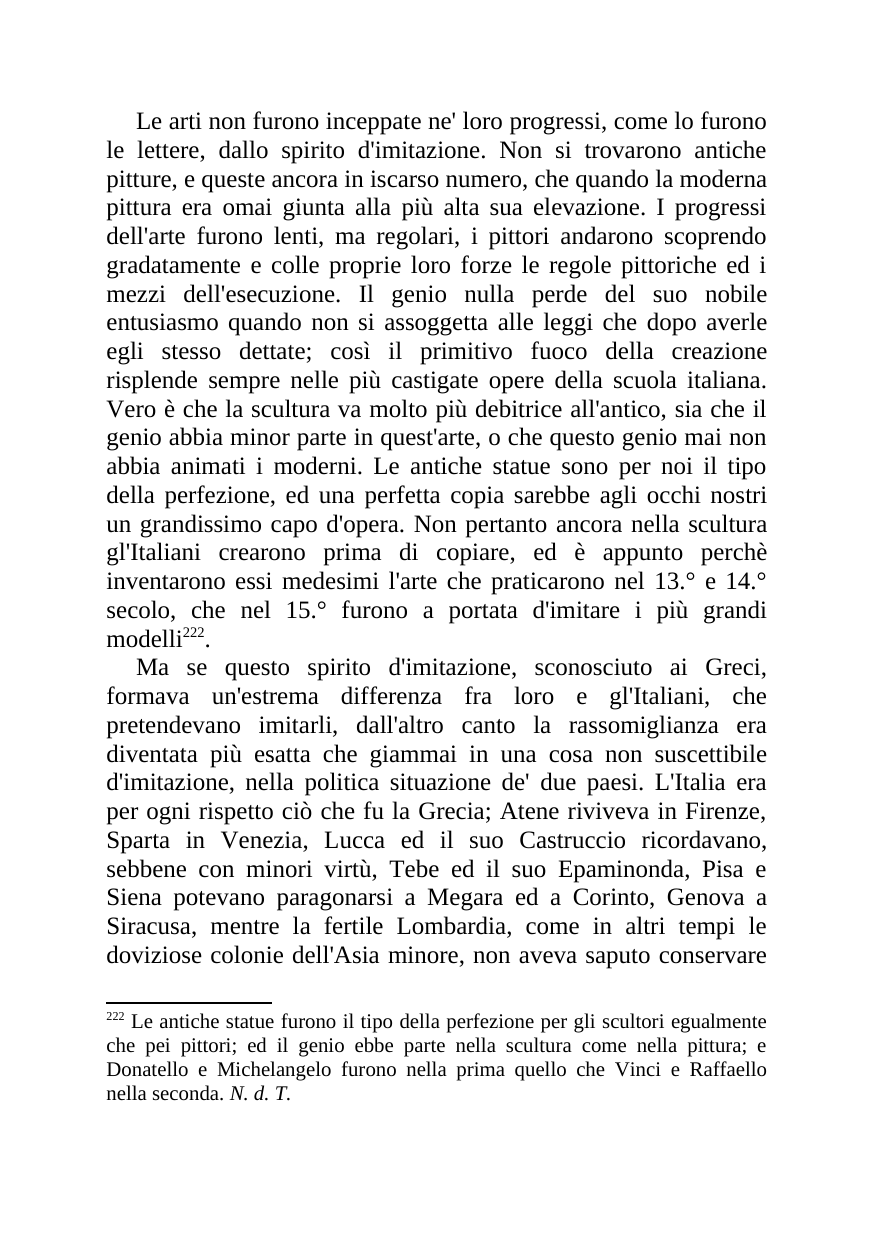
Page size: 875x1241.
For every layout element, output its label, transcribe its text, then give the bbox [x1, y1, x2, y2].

text Ma se questo spirito d'imitazione, sconosciuto ai Greci, formava un'estrema differenza fra loro e gl'Italiani, che pretendevano imitarli, dall'altro canto la rassomiglianza era diventata più esatta che giammai in una cosa non suscettibile d'imitazione, nella politica situazione de' due paesi. L'Italia era per ogni rispetto ciò che fu la Grecia; Atene riviveva in Firenze, Sparta in Venezia, Lucca ed il suo Castruccio ricordavano, sebbene con minori virtù, Tebe ed il suo Epaminonda, Pisa e Siena potevano paragonarsi a Megara ed a Corinto, Genova a Siracusa, mentre la fertile Lombardia, come in altri tempi le doviziose colonie dell'Asia minore, non aveva saputo conservare [106, 652, 768, 969]
text Le antiche statue furono il tipo della perfezione per gli scultori egualmente che pei pittori; ed il genio ebbe parte nella scultura come nella pittura; e Donatello e Michelangelo furono nella prima quello che Vinci e Raffaello nella seconda. N. d. T. [106, 1009, 768, 1105]
text Le arti non furono inceppate ne' loro progressi, come lo furono le lettere, dallo spirito d'imitazione. Non si trovarono antiche pitture, e queste ancora in iscarso numero, che quando la moderna pittura era omai giunta alla più alta sua elevazione. I progressi dell'arte furono lenti, ma regolari, i pittori andarono scoprendo gradatamente e colle proprie loro forze le regole pittoriche ed i mezzi dell'esecuzione. Il genio nulla perde del suo nobile entusiasmo quando non si assoggetta alle leggi che dopo averle egli stesso dettate; così il primitivo fuoco della creazione risplende sempre nelle più castigate opere della scuola italiana. Vero è che la scultura va molto più debitrice all'antico, sia che il genio abbia minor parte in quest'arte, o che questo genio mai non abbia animati i moderni. Le antiche statue sono per noi il tipo della perfezione, ed una perfetta copia sarebbe agli occhi nostri un grandissimo capo d'opera. Non pertanto ancora nella scultura gl'Italiani crearono prima di copiare, ed è appunto perchè inventarono essi medesimi l'arte che praticarono nel 13.° e 14.° secolo, che nel 15.° furono a portata d'imitare i più grandi modelli. [106, 106, 768, 652]
